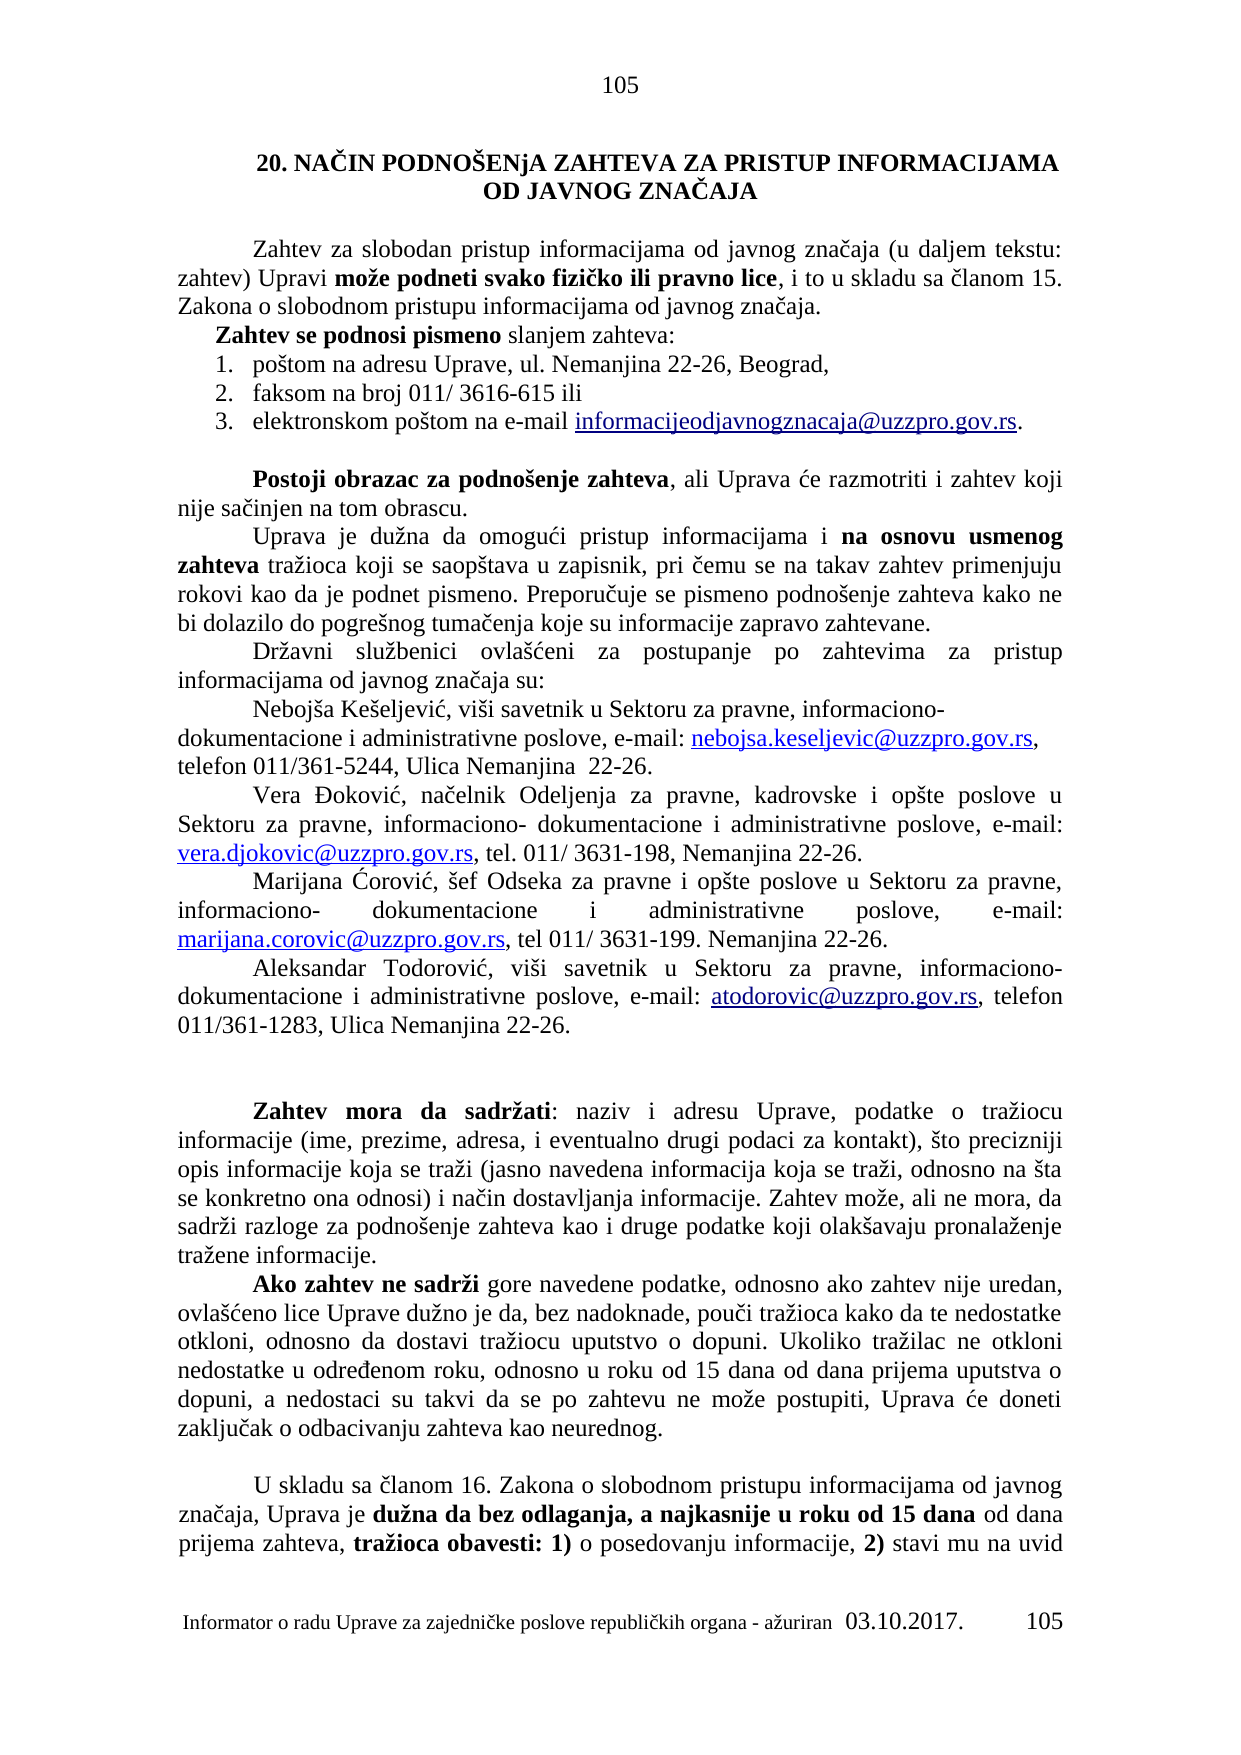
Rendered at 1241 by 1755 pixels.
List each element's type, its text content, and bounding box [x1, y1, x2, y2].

text Vera Đoković, načelnik Odelјenja za pravne, kadrovske i opšte poslove u Sektoru za pravne, informaciono- dokumentacione i administrativne poslove, e-mail: vera.djokovic@uzzpro.gov.rs, tel. 011/ 3631-198, Nemanjina 22-26. [177, 780, 1063, 866]
text Zahtev za slobodan pristup informacijama od javnog značaja (u dalјem tekstu: zahtev) Upravi može podneti svako fizičko ili pravno lice, i to u skladu sa članom 15. Zakona o slobodnom pristupu informacijama od javnog značaja. [177, 234, 1063, 320]
list poštom na adresu Uprave, ul. Nemanjina 22-26, Beograd, [215, 349, 1063, 378]
text Uprava je dužna da omogući pristup informacijama i na osnovu usmenog zahteva tražioca koji se saopštava u zapisnik, pri čemu se na takav zahtev primenjuju rokovi kao da je podnet pismeno. Preporučuje se pismeno podnošenje zahteva kako ne bi dolazilo do pogrešnog tumačenja koje su informacije zapravo zahtevane. [177, 521, 1063, 636]
text U skladu sa članom 16. Zakona o slobodnom pristupu informacijama od javnog značaja, Uprava je dužna da bez odlaganja, a najkasnije u roku od 15 dana od dana prijema zahteva, tražioca obavesti: 1) o posedovanju informacije, 2) stavi mu na uvid [178, 1470, 1063, 1556]
text Zahtev se podnosi pismeno slanjem zahteva: [177, 320, 1063, 349]
text Državni službenici ovlašćeni za postupanje po zahtevima za pristup informacijama od javnog značaja su: [177, 636, 1063, 694]
text Nebojša Kešelјević, viši savetnik u Sektoru za pravne, informaciono-dokumentacione i administrativne poslove, e-mail: nebojsa.keseljevic@uzzpro.gov.rs, telefon 011/361-5244, Ulica Nemanjina 22-26. [177, 694, 1063, 780]
text Ako zahtev ne sadrži gore navedene podatke, odnosno ako zahtev nije uredan, ovlašćeno lice Uprave dužno je da, bez nadoknade, pouči tražioca kako da te nedostatke otkloni, odnosno da dostavi tražiocu uputstvo o dopuni. Ukoliko tražilac ne otkloni nedostatke u određenom roku, odnosno u roku od 15 dana od dana prijema uputstva o dopuni, a nedostaci su takvi da se po zahtevu ne može postupiti, Uprava će doneti zaklјučak o odbacivanju zahteva kao neurednog. [177, 1269, 1063, 1441]
text Zahtev mora da sadržati: naziv i adresu Uprave, podatke o tražiocu informacije (ime, prezime, adresa, i eventualno drugi podaci za kontakt), što precizniji opis informacije koja se traži (jasno navedena informacija koja se traži, odnosno na šta se konkretno ona odnosi) i način dostavlјanja informacije. Zahtev može, ali ne mora, da sadrži razloge za podnošenje zahteva kao i druge podatke koji olakšavaju pronalaženje tražene informacije. [177, 1096, 1063, 1269]
list elektronskom poštom na e-mail informacijeodjavnogznacaja@uzzpro.gov.rs. [215, 406, 1063, 435]
text Postoji obrazac za podnošenje zahteva, ali Uprava će razmotriti i zahtev koji nije sačinjen na tom obrascu. [177, 464, 1063, 521]
text Marijana Ćorović, šef Odseka za pravne i opšte poslove u Sektoru za pravne, informaciono- dokumentacione i administrativne poslove, e-mail: marijana.corovic@uzzpro.gov.rs, tel 011/ 3631-199. Nemanjina 22-26. [177, 866, 1063, 953]
text Aleksandar Todorović, viši savetnik u Sektoru za pravne, informaciono-dokumentacione i administrativne poslove, e-mail: atodorovic@uzzpro.gov.rs, telefon 011/361-1283, Ulica Nemanjina 22-26. [177, 953, 1063, 1039]
text 20. NAČIN PODNOŠENјA ZAHTEVA ZA PRISTUP INFORMACIJAMA OD JAVNOG ZNAČAJA [177, 148, 1063, 205]
list faksom na broj 011/ 3616-615 ili [215, 378, 1063, 406]
